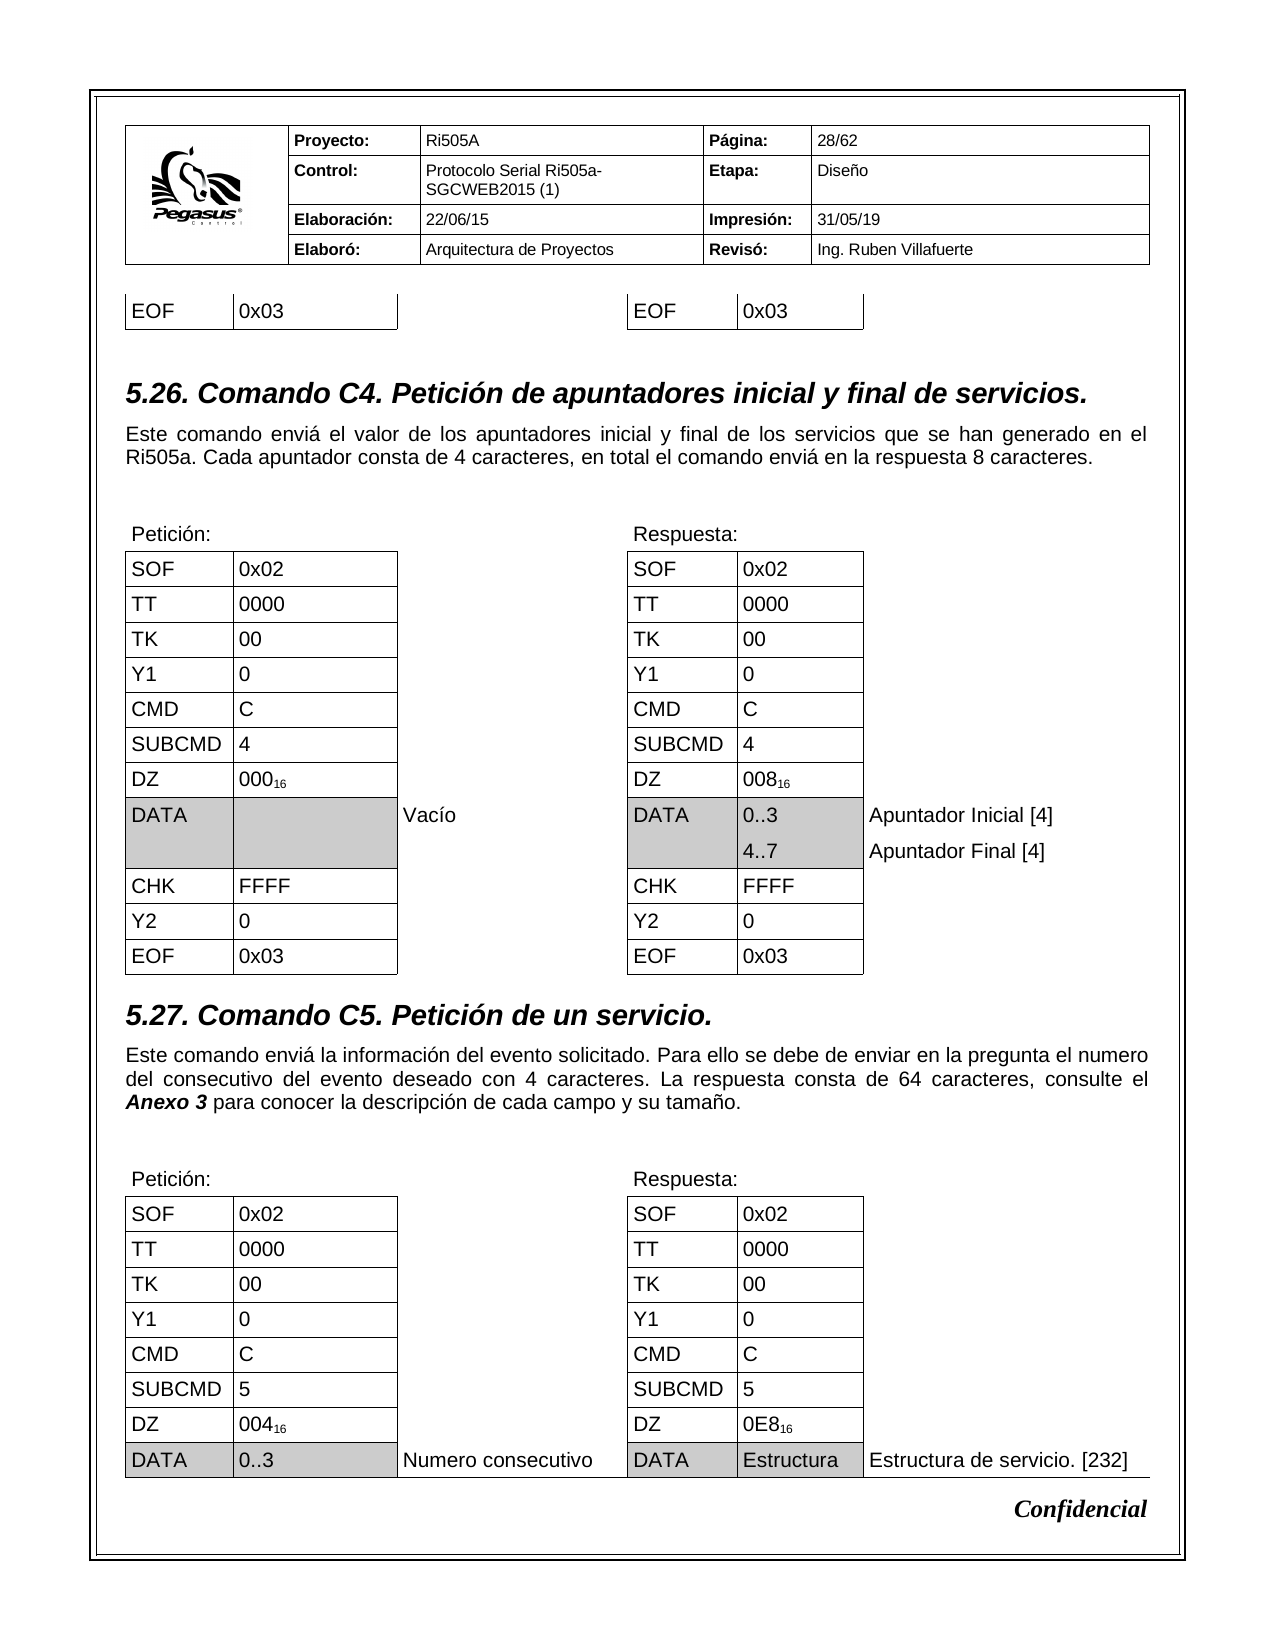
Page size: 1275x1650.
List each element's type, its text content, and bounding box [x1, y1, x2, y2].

table_cell SUBCMD [126, 728, 233, 762]
table_cell [398, 869, 627, 903]
table_cell DATA [126, 798, 233, 868]
table_cell [864, 1267, 1150, 1302]
table_cell 4 [234, 728, 397, 762]
table_cell [398, 1407, 627, 1442]
table_cell 0..3 [234, 1443, 397, 1477]
table_cell TT [628, 587, 737, 622]
table_header Petición: [125, 1161, 627, 1196]
table_cell C [738, 1338, 863, 1372]
table_cell [864, 294, 1150, 329]
table_cell TT [628, 1232, 737, 1267]
table_cell [398, 1267, 627, 1302]
table_cell CMD [126, 693, 233, 727]
table_cell FFFF [738, 869, 863, 903]
table_cell Apuntador Inicial [4] Apuntador Final [4] [864, 797, 1150, 868]
table_cell EOF [628, 294, 737, 329]
table_cell DZ [126, 763, 233, 797]
table_cell [398, 1302, 627, 1337]
table_cell CMD [628, 1338, 737, 1372]
table_cell [864, 1196, 1150, 1232]
table_header Respuesta: [627, 1161, 1150, 1196]
table_cell 0E816 [738, 1408, 863, 1442]
table_cell 0..3 4..7 [738, 798, 863, 868]
table_cell 0 [738, 904, 863, 939]
table_cell Numero consecutivo [398, 1442, 627, 1477]
table_cell 0x02 [738, 1197, 863, 1231]
table_cell SOF [126, 552, 233, 586]
table_cell 0 [234, 1303, 397, 1337]
table_cell DATA [628, 798, 737, 868]
subtitle 5.27. Comando C5. Petición de un servicio. [125, 999, 1149, 1031]
table_header Petición: [125, 516, 627, 551]
table_cell DZ [628, 1408, 737, 1442]
table_cell 00 [234, 623, 397, 657]
table_cell 0x03 [738, 940, 863, 974]
table_cell 0x03 [234, 940, 397, 974]
table_cell TK [628, 1268, 737, 1302]
table_cell [398, 727, 627, 762]
table_cell [398, 904, 627, 939]
table_cell TK [126, 1268, 233, 1302]
table_cell [864, 1407, 1150, 1442]
table_cell EOF [126, 940, 233, 974]
table_cell Y1 [126, 658, 233, 692]
table_cell 00 [738, 1268, 863, 1302]
table_cell C [234, 1338, 397, 1372]
table_cell [398, 692, 627, 727]
table_cell TT [126, 587, 233, 622]
table_cell [864, 551, 1150, 587]
table_cell 0x02 [234, 552, 397, 586]
table_cell CHK [126, 869, 233, 903]
table_cell DZ [628, 763, 737, 797]
table_cell CHK [628, 869, 737, 903]
table_cell [398, 587, 627, 622]
table_cell [864, 869, 1150, 903]
table_cell 5 [738, 1373, 863, 1407]
table_cell DZ [126, 1408, 233, 1442]
table_cell Y2 [628, 904, 737, 939]
table_cell C [738, 693, 863, 727]
table_cell 0 [738, 658, 863, 692]
table_cell TK [628, 623, 737, 657]
table_cell 4 [738, 728, 863, 762]
table_cell DATA [628, 1443, 737, 1477]
table_cell [864, 904, 1150, 939]
table_cell SOF [628, 552, 737, 586]
table_cell 0 [738, 1303, 863, 1337]
table_cell 0x03 [738, 294, 863, 329]
table_cell Y1 [126, 1303, 233, 1337]
table_cell [864, 939, 1150, 974]
table_cell [864, 762, 1150, 797]
table_cell [864, 1232, 1150, 1267]
table_cell Estructura de servicio. [232] [864, 1442, 1150, 1477]
table_cell [398, 657, 627, 692]
picture [142, 137, 253, 232]
table_cell SOF [628, 1197, 737, 1231]
table_cell SUBCMD [628, 1373, 737, 1407]
table_cell [398, 939, 627, 974]
table_cell TK [126, 623, 233, 657]
table_cell [864, 657, 1150, 692]
table_cell 00 [234, 1268, 397, 1302]
table_cell [398, 551, 627, 587]
table_cell DATA [126, 1443, 233, 1477]
table_cell [864, 1372, 1150, 1407]
table_cell 00816 [738, 763, 863, 797]
table_cell Y2 [126, 904, 233, 939]
table_cell Estructura [738, 1443, 863, 1477]
table_cell 00016 [234, 763, 397, 797]
table_cell C [234, 693, 397, 727]
table_cell [398, 622, 627, 657]
table_cell TT [126, 1232, 233, 1267]
table_cell [398, 762, 627, 797]
table_cell 00416 [234, 1408, 397, 1442]
table_cell 0x02 [738, 552, 863, 586]
table_cell 0000 [234, 1232, 397, 1267]
table_cell 0000 [738, 1232, 863, 1267]
table_cell [864, 622, 1150, 657]
table_cell 0x03 [234, 294, 397, 329]
table_cell [864, 1337, 1150, 1372]
table_cell Y1 [628, 1303, 737, 1337]
table_cell 0000 [738, 587, 863, 622]
table_cell FFFF [234, 869, 397, 903]
table_cell [398, 1196, 627, 1232]
table_cell [864, 692, 1150, 727]
table_cell 0000 [234, 587, 397, 622]
table_cell Y1 [628, 658, 737, 692]
table_cell [398, 1337, 627, 1372]
table_cell 00 [738, 623, 863, 657]
table_cell [864, 1302, 1150, 1337]
table_cell CMD [628, 693, 737, 727]
table_cell Vacío [398, 797, 627, 868]
table_cell [234, 798, 397, 868]
text Este comando enviá el valor de los apuntadores inicial y final de los servicios que se han generado en el Ri505a. Cada apuntador consta de 4 caracteres, en total el comando enviá en la respuesta 8 caracteres. [125, 422, 1149, 469]
table_cell SUBCMD [126, 1373, 233, 1407]
table_cell [864, 587, 1150, 622]
table_cell EOF [126, 294, 233, 329]
table_cell [398, 1232, 627, 1267]
table_cell SOF [126, 1197, 233, 1231]
table_cell 5 [234, 1373, 397, 1407]
table_cell 0 [234, 658, 397, 692]
table_cell [398, 294, 627, 329]
text Este comando enviá la información del evento solicitado. Para ello se debe de enviar en la pregunta el numero del consecutivo del evento deseado con 4 caracteres. La respuesta consta de 64 caracteres, consulte el Anexo 3 para conocer la descripción de cada campo y su tamaño. [125, 1044, 1149, 1114]
table_cell SUBCMD [628, 728, 737, 762]
table_cell CMD [126, 1338, 233, 1372]
table_cell 0x02 [234, 1197, 397, 1231]
table_cell [864, 727, 1150, 762]
table_header Respuesta: [627, 516, 1150, 551]
subtitle 5.26. Comando C4. Petición de apuntadores inicial y final de servicios. [125, 377, 1149, 410]
table_cell EOF [628, 940, 737, 974]
table_cell [398, 1372, 627, 1407]
table_cell 0 [234, 904, 397, 939]
